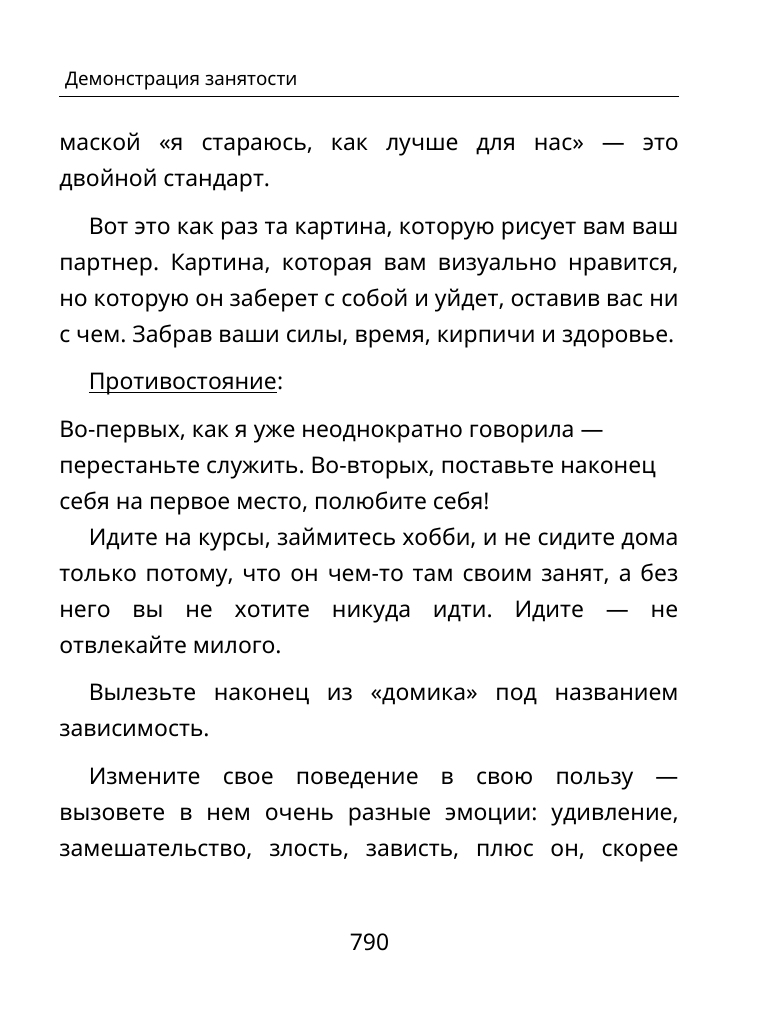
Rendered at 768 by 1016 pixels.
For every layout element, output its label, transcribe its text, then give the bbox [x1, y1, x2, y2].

text Противостояние: [59, 365, 679, 396]
text маской «я стараюсь, как лучше для нас» — это двойной стандарт. [59, 126, 679, 193]
text Во-первых, как я уже неоднократно говорила — перестаньте служить. Во-вторых, поставьте наконец себя на первое место, полюбите себя! [59, 413, 679, 516]
text Идите на курсы, займитесь хобби, и не сидите дома только потому, что он чем-то там своим занят, а без него вы не хотите никуда идти. Идите — не отвлекайте милого. [59, 521, 679, 660]
text Измените свое поведение в свою пользу — вызовете в нем очень разные эмоции: удивление, замешательство, злость, зависть, плюс он, скорее [59, 760, 679, 863]
text Вот это как раз та картина, которую рисует вам ваш партнер. Картина, которая вам визуально нравится, но которую он заберет с собой и уйдет, оставив вас ни с чем. Забрав ваши силы, время, кирпичи и здоровье. [59, 210, 679, 349]
text Вылезьте наконец из «домика» под названием зависимость. [59, 676, 679, 743]
